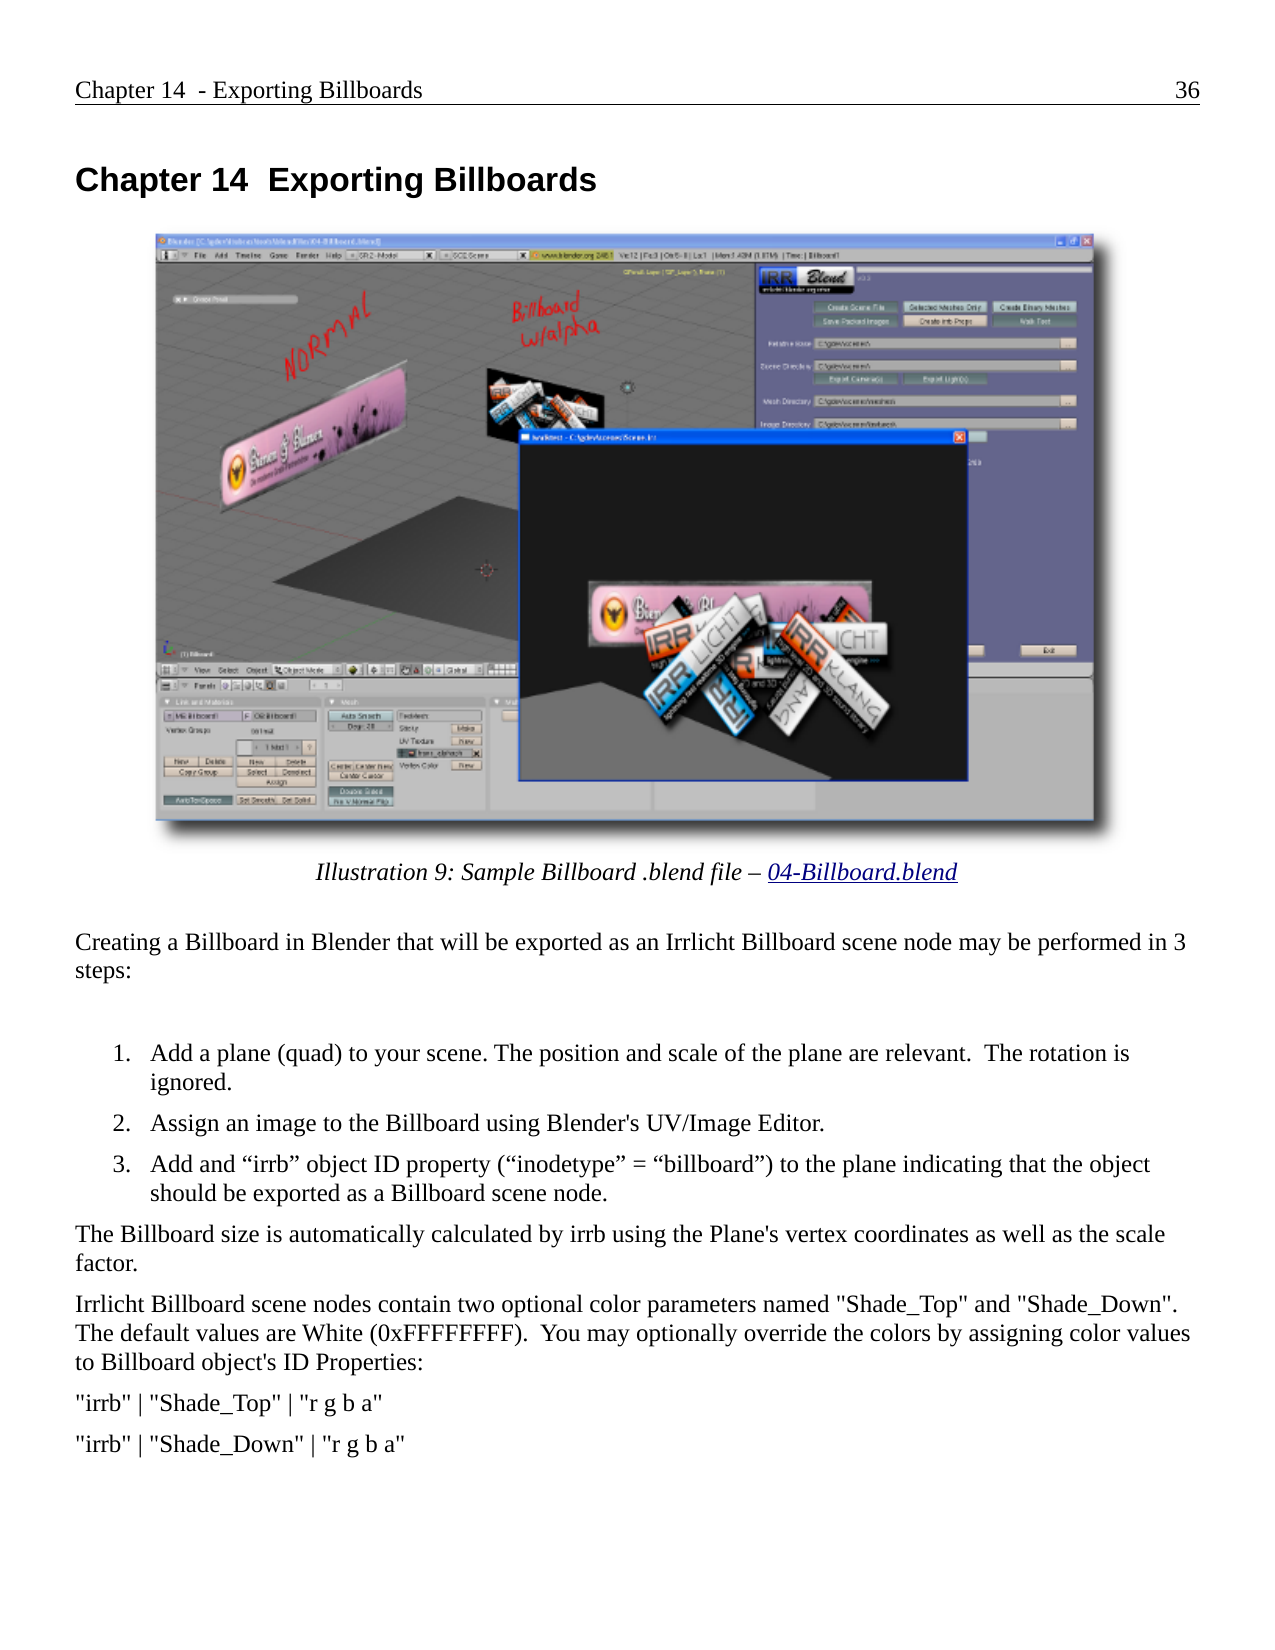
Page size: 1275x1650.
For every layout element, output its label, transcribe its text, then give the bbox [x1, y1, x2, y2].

list Assign an image to the Billboard using Blender's UV/Image Editor. [112, 1108, 1200, 1137]
text The Billboard size is automatically calculated by irrb using the Plane's vertex coordinates as well as the scale factor. [75, 1219, 1200, 1277]
list Add a plane (quad) to your scene. The position and scale of the plane are relevant. The rotation is ignored. [112, 1038, 1200, 1095]
list Add and “irrb” object ID property (“inodetype” = “billboard”) to the plane indicating that the object should be exported as a Billboard scene node. [112, 1149, 1200, 1207]
text "irrb" | "Shade_Top" | "r g b a" [75, 1388, 1200, 1417]
subtitle Exporting Billboards [75, 160, 1200, 199]
text Irrlicht Billboard scene nodes contain two optional color parameters named "Shade_Top" and "Shade_Down". The default values are White (0xFFFFFFFF). You may optionally override the colors by assigning color values to Billboard object's ID Properties: [75, 1289, 1200, 1375]
text Illustration 9: Sample Billboard .blend file – 04-Billboard.blend [145, 857, 1130, 885]
text Creating a Billboard in Blender that will be exported as an Irrlicht Billboard scene node may be performed in 3 steps: [75, 927, 1200, 984]
picture [145, 223, 1130, 857]
text "irrb" | "Shade_Down" | "r g b a" [75, 1429, 1200, 1458]
